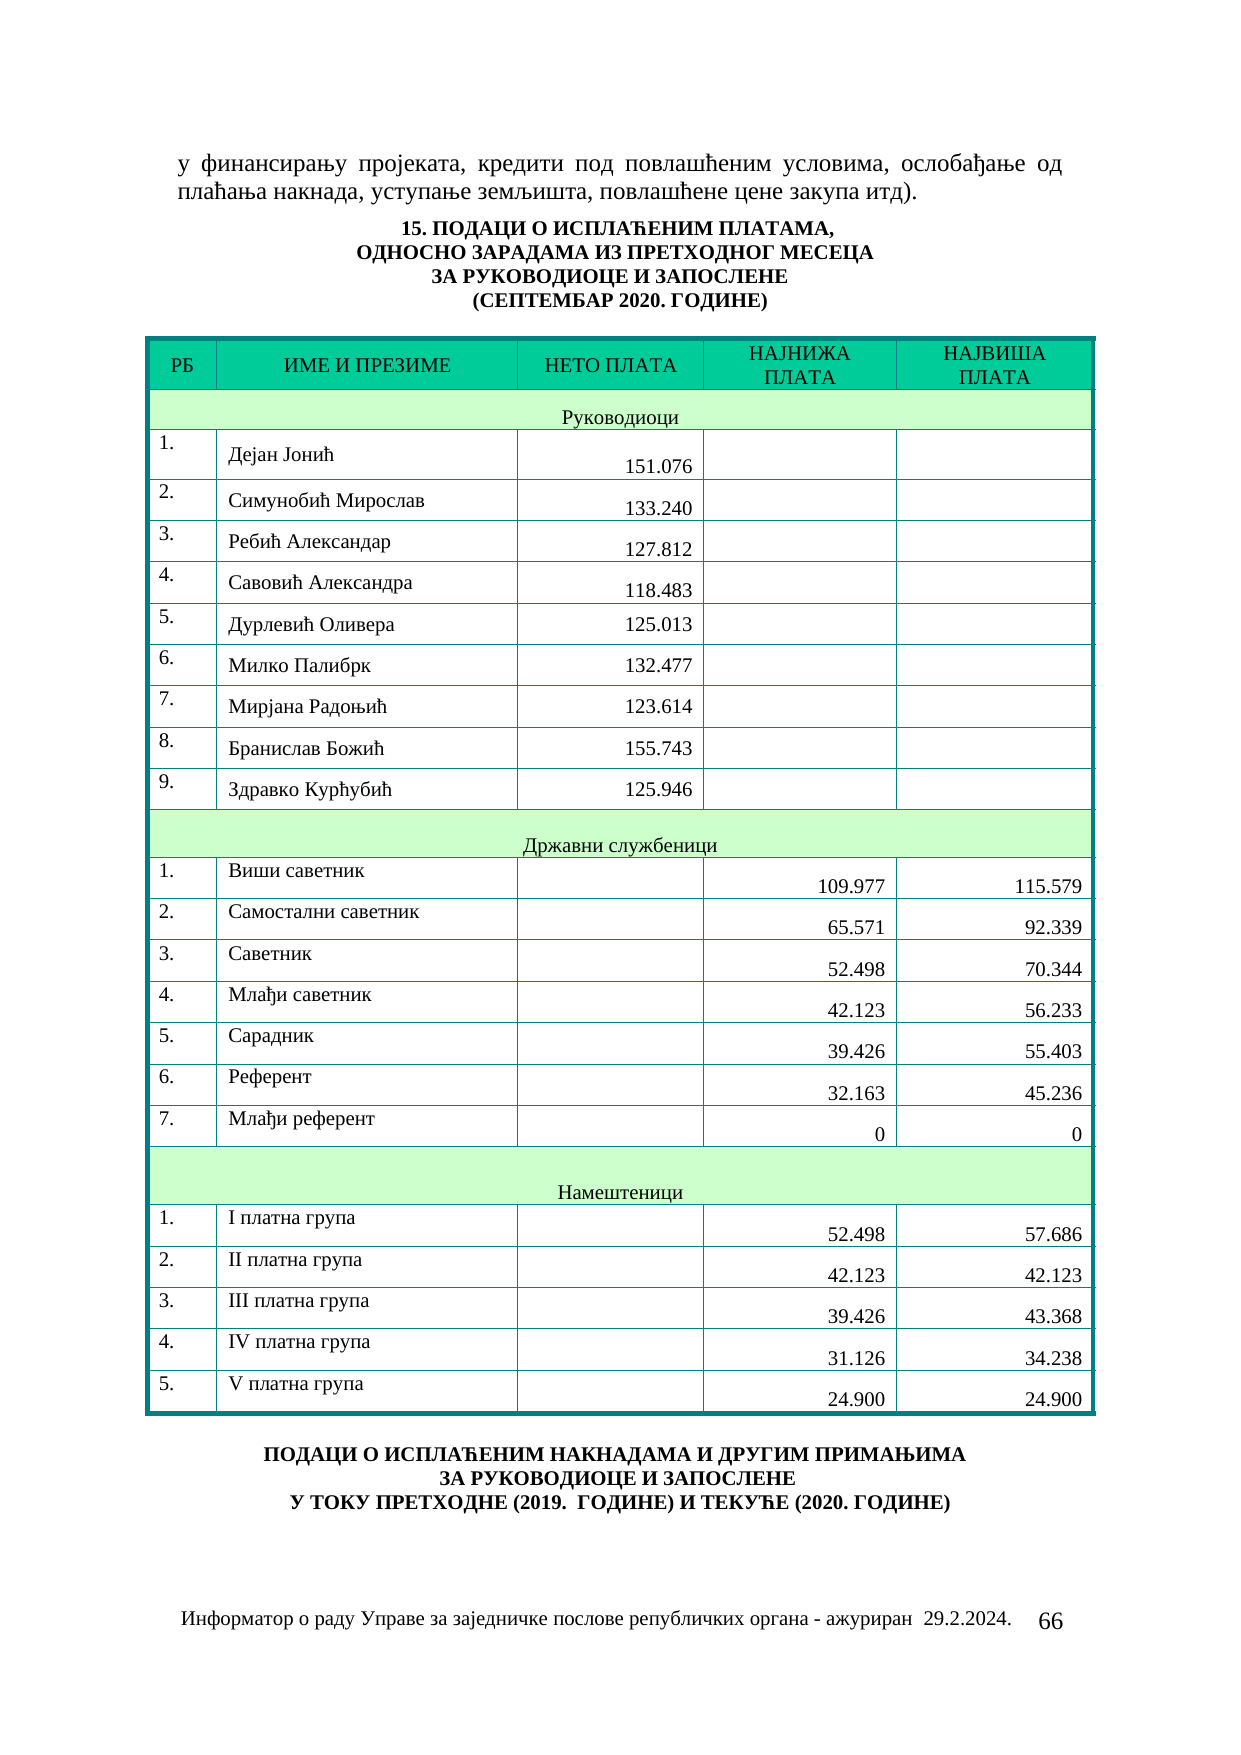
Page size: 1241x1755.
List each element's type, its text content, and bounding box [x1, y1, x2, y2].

table_cell 57.686 [897, 1205, 1091, 1246]
table_cell [518, 1247, 703, 1287]
table_cell [897, 562, 1091, 602]
table_cell 31.126 [704, 1329, 896, 1369]
table_cell [897, 480, 1091, 520]
table_cell 32.163 [704, 1065, 896, 1105]
table_cell II платна група [217, 1247, 517, 1287]
table_cell [897, 604, 1091, 644]
table_cell 118.483 [518, 562, 703, 602]
table_cell 6. [150, 645, 216, 685]
table_cell [518, 1106, 703, 1146]
table_cell Савовић Александра [217, 562, 517, 602]
table_cell 3. [150, 521, 216, 561]
text (СЕПТЕМБАР 2020. ГОДИНЕ) [177, 288, 1063, 312]
table_cell [704, 769, 896, 809]
table_cell 5. [150, 1023, 216, 1063]
table_cell 1. [150, 430, 216, 478]
table_cell Виши саветник [217, 858, 517, 898]
table_cell 151.076 [518, 430, 703, 478]
table_cell 34.238 [897, 1329, 1091, 1369]
text ЗА РУКОВОДИОЦЕ И ЗАПОСЛЕНЕ [177, 1466, 1063, 1490]
table_cell [518, 982, 703, 1022]
table_cell [704, 604, 896, 644]
text у финансирању пројеката, кредити под повлашћеним условима, ослобађање од плаћања накнада, уступање земљишта, повлашћене цене закупа итд). [177, 148, 1063, 205]
table_cell 2. [150, 899, 216, 939]
table_cell Саветник [217, 940, 517, 981]
table_cell 8. [150, 728, 216, 768]
table_cell 132.477 [518, 645, 703, 685]
table_cell 39.426 [704, 1288, 896, 1328]
table_cell 123.614 [518, 686, 703, 727]
table_cell [897, 686, 1091, 727]
table_cell 42.123 [704, 1247, 896, 1287]
table_cell Дурлевић Оливера [217, 604, 517, 644]
table_header НАЈНИЖА ПЛАТА [704, 341, 896, 389]
table_header НАЈВИША ПЛАТА [897, 341, 1091, 389]
table_cell 6. [150, 1065, 216, 1105]
table_cell Државни службеници [150, 810, 1091, 857]
table_cell 2. [150, 480, 216, 520]
table_cell 3. [150, 940, 216, 981]
table_cell 127.812 [518, 521, 703, 561]
table_cell 125.946 [518, 769, 703, 809]
table_cell 42.123 [704, 982, 896, 1022]
table_cell Руководиоци [150, 390, 1091, 429]
table_cell 1. [150, 1205, 216, 1246]
table_header ИМЕ И ПРЕЗИМЕ [217, 341, 517, 389]
table_cell 1. [150, 858, 216, 898]
table_cell 92.339 [897, 899, 1091, 939]
text ЗА РУКОВОДИОЦЕ И ЗАПОСЛЕНЕ [177, 264, 1063, 288]
table_cell Симунобић Мирослав [217, 480, 517, 520]
table_cell IV платна група [217, 1329, 517, 1369]
table_cell [704, 686, 896, 727]
table_cell 4. [150, 982, 216, 1022]
table_cell 9. [150, 769, 216, 809]
table_cell 45.236 [897, 1065, 1091, 1105]
table_cell [518, 1329, 703, 1369]
table_cell I платна група [217, 1205, 517, 1246]
table_cell Самостални саветник [217, 899, 517, 939]
table_cell [518, 858, 703, 898]
table_cell 56.233 [897, 982, 1091, 1022]
table_cell [518, 1288, 703, 1328]
table_cell 125.013 [518, 604, 703, 644]
table_cell 0 [897, 1106, 1091, 1146]
table_cell [704, 562, 896, 602]
table_cell 155.743 [518, 728, 703, 768]
table_cell 4. [150, 562, 216, 602]
table_cell [704, 521, 896, 561]
table_cell 0 [704, 1106, 896, 1146]
table_cell V платна група [217, 1371, 517, 1411]
table_cell 55.403 [897, 1023, 1091, 1063]
table_cell [518, 1371, 703, 1411]
table_cell 70.344 [897, 940, 1091, 981]
table_cell 39.426 [704, 1023, 896, 1063]
table_cell 2. [150, 1247, 216, 1287]
table_cell 5. [150, 1371, 216, 1411]
table_cell [704, 645, 896, 685]
text ПОДАЦИ О ИСПЛАЋЕНИМ НАКНАДАМА И ДРУГИМ ПРИМАЊИМА [177, 1442, 1063, 1466]
table_cell 3. [150, 1288, 216, 1328]
table_cell Милко Палибрк [217, 645, 517, 685]
table_cell 65.571 [704, 899, 896, 939]
table_cell Дејан Јонић [217, 430, 517, 478]
text ОДНОСНО ЗАРАДАМА ИЗ ПРЕТХОДНОГ МЕСЕЦА [177, 240, 1063, 264]
table_cell [897, 728, 1091, 768]
table_cell [897, 521, 1091, 561]
table_cell [518, 1205, 703, 1246]
table_cell 24.900 [897, 1371, 1091, 1411]
table_cell 133.240 [518, 480, 703, 520]
table_cell [897, 645, 1091, 685]
table_cell Ребић Александар [217, 521, 517, 561]
table_cell 7. [150, 686, 216, 727]
table_cell [704, 480, 896, 520]
table_cell 4. [150, 1329, 216, 1369]
table_cell 115.579 [897, 858, 1091, 898]
table_cell [704, 430, 896, 478]
table_cell 7. [150, 1106, 216, 1146]
table_cell 52.498 [704, 940, 896, 981]
text У ТОКУ ПРЕТХОДНЕ (2019. ГОДИНЕ) И ТЕКУЋЕ (2020. ГОДИНЕ) [177, 1490, 1063, 1514]
table_cell [704, 728, 896, 768]
table_header РБ [150, 341, 216, 389]
table_cell [897, 769, 1091, 809]
table_cell 109.977 [704, 858, 896, 898]
table_cell [518, 1065, 703, 1105]
table_cell Мирјана Радоњић [217, 686, 517, 727]
table_cell Здравко Курћубић [217, 769, 517, 809]
table_cell Референт [217, 1065, 517, 1105]
table_header НЕТО ПЛАТА [518, 341, 703, 389]
table_cell [518, 1023, 703, 1063]
table_cell Млађи референт [217, 1106, 517, 1146]
table_cell 42.123 [897, 1247, 1091, 1287]
table_cell Намештеници [150, 1147, 1091, 1204]
table_cell 43.368 [897, 1288, 1091, 1328]
table_cell [518, 940, 703, 981]
table_cell 24.900 [704, 1371, 896, 1411]
table_cell III платна група [217, 1288, 517, 1328]
text 15. ПОДАЦИ О ИСПЛАЋЕНИМ ПЛАТАМА, [177, 216, 1063, 240]
table_cell [518, 899, 703, 939]
table_cell [897, 430, 1091, 478]
table_cell 5. [150, 604, 216, 644]
table_cell Млађи саветник [217, 982, 517, 1022]
table_cell 52.498 [704, 1205, 896, 1246]
table_cell Сарадник [217, 1023, 517, 1063]
table_cell Бранислав Божић [217, 728, 517, 768]
